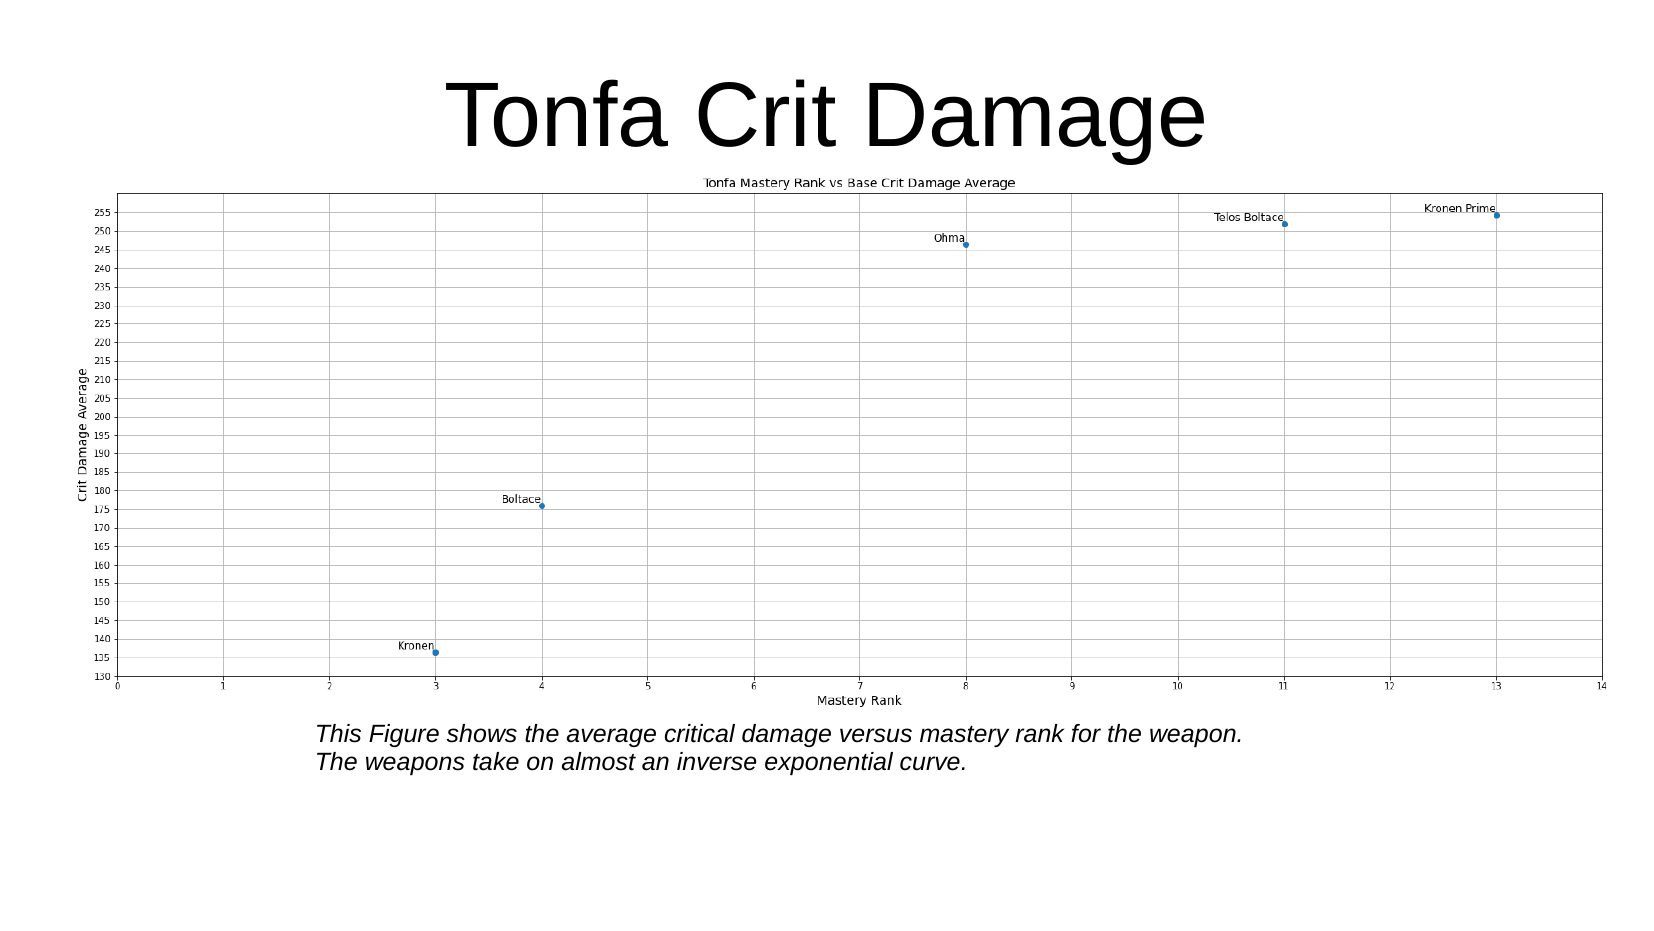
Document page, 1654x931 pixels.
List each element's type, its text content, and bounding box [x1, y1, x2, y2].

picture [71, 171, 1613, 713]
text_box This Figure shows the average critical damage versus mastery rank for the weapon. The weapons take on almost an inverse exponential curve. [300, 712, 1268, 784]
title Tonfa Crit Damage [82, 37, 1571, 171]
